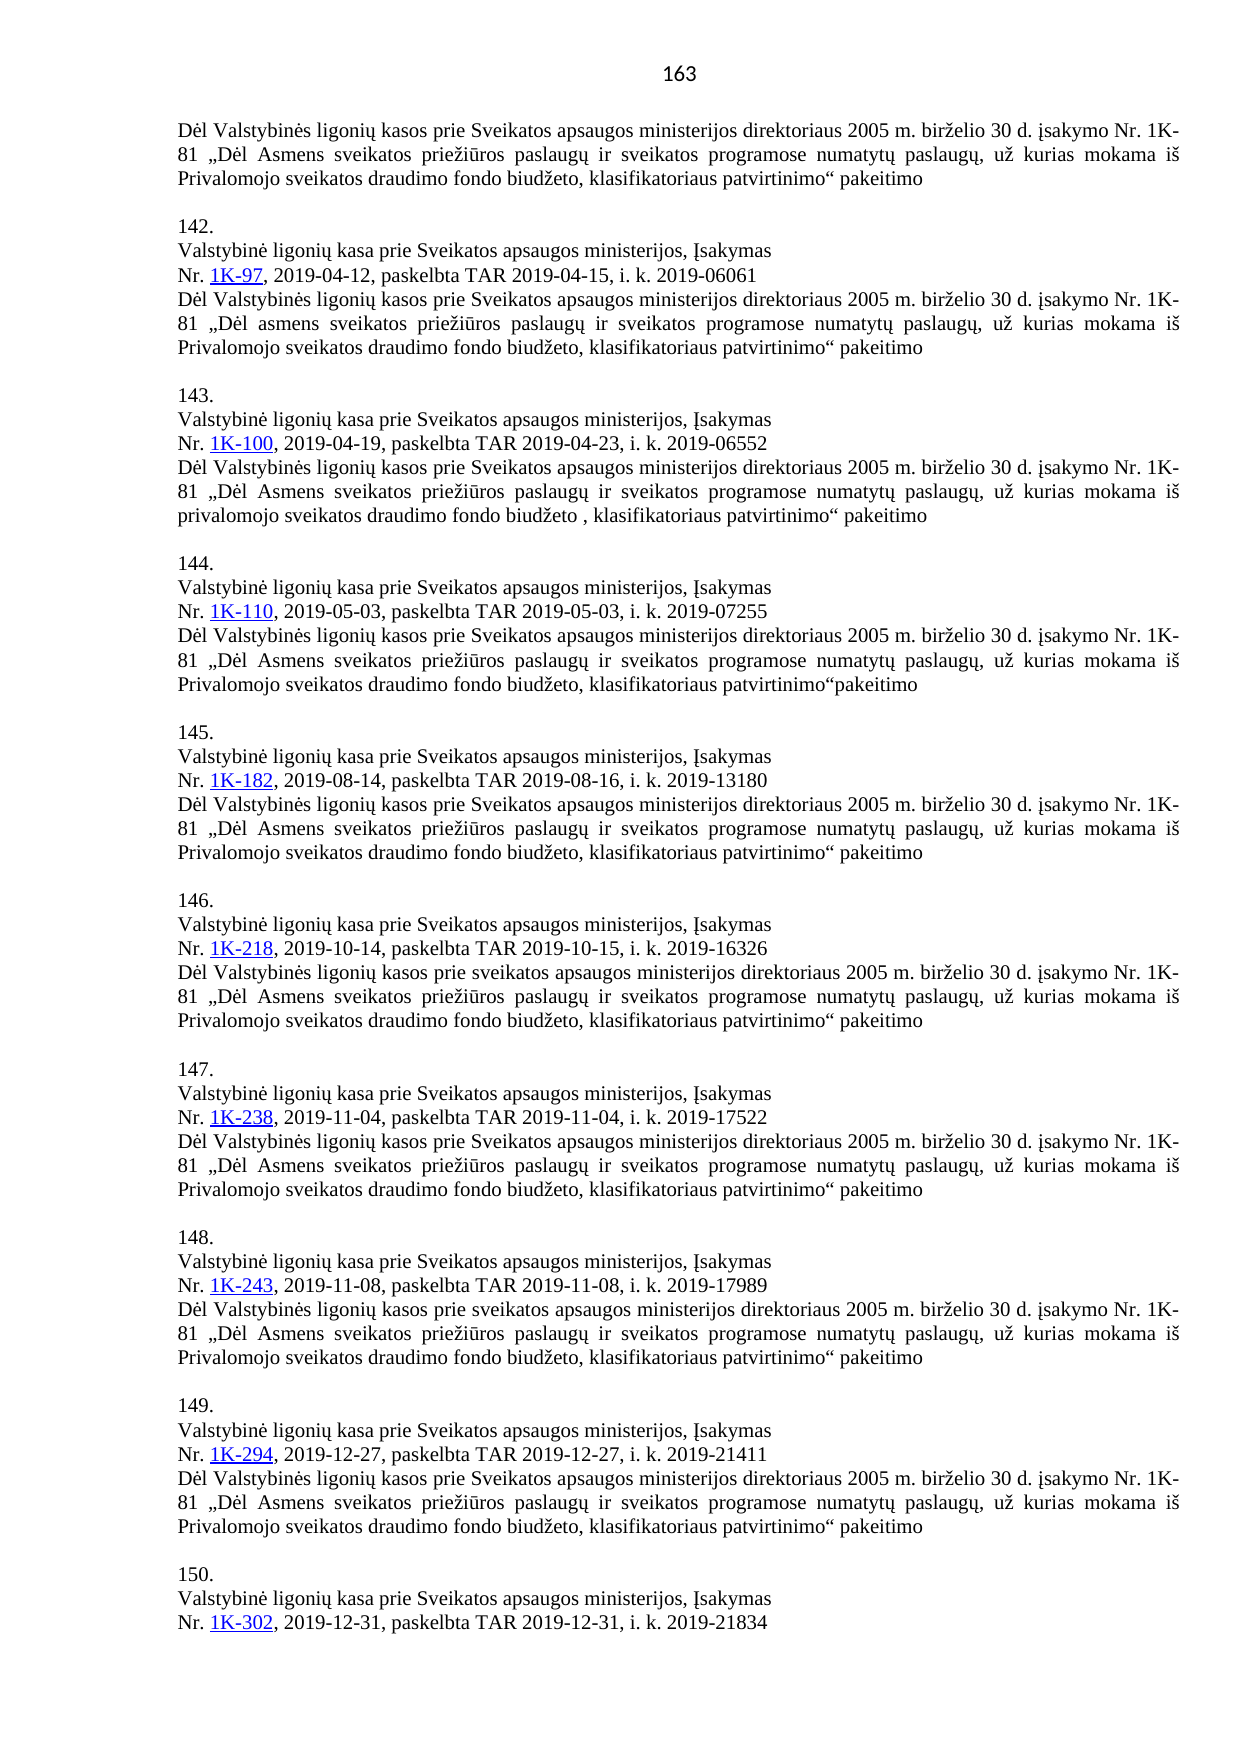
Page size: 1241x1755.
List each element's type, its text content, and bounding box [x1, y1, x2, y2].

text 143. [177, 383, 1181, 407]
text 149. [177, 1393, 1181, 1417]
text Valstybinė ligonių kasa prie Sveikatos apsaugos ministerijos, Įsakymas [177, 575, 1181, 599]
text Dėl Valstybinės ligonių kasos prie Sveikatos apsaugos ministerijos direktoriaus 2005 m. birželio 30 d. įsakymo Nr. 1K-81 „Dėl Asmens sveikatos priežiūros paslaugų ir sveikatos programose numatytų paslaugų, už kurias mokama iš Privalomojo sveikatos draudimo fondo biudžeto, klasifikatoriaus patvirtinimo“ pakeitimo [177, 792, 1181, 864]
text Dėl Valstybinės ligonių kasos prie Sveikatos apsaugos ministerijos direktoriaus 2005 m. birželio 30 d. įsakymo Nr. 1K-81 „Dėl Asmens sveikatos priežiūros paslaugų ir sveikatos programose numatytų paslaugų, už kurias mokama iš Privalomojo sveikatos draudimo fondo biudžeto, klasifikatoriaus patvirtinimo“ pakeitimo [177, 118, 1181, 190]
text Nr. 1K-182, 2019-08-14, paskelbta TAR 2019-08-16, i. k. 2019-13180 [177, 768, 1181, 792]
text Dėl Valstybinės ligonių kasos prie Sveikatos apsaugos ministerijos direktoriaus 2005 m. birželio 30 d. įsakymo Nr. 1K-81 „Dėl Asmens sveikatos priežiūros paslaugų ir sveikatos programose numatytų paslaugų, už kurias mokama iš Privalomojo sveikatos draudimo fondo biudžeto, klasifikatoriaus patvirtinimo“pakeitimo [177, 623, 1181, 696]
text 145. [177, 720, 1181, 744]
text Dėl Valstybinės ligonių kasos prie sveikatos apsaugos ministerijos direktoriaus 2005 m. birželio 30 d. įsakymo Nr. 1K-81 „Dėl Asmens sveikatos priežiūros paslaugų ir sveikatos programose numatytų paslaugų, už kurias mokama iš Privalomojo sveikatos draudimo fondo biudžeto, klasifikatoriaus patvirtinimo“ pakeitimo [177, 960, 1181, 1032]
text Nr. 1K-100, 2019-04-19, paskelbta TAR 2019-04-23, i. k. 2019-06552 [177, 431, 1181, 455]
text 150. [177, 1562, 1181, 1586]
text Dėl Valstybinės ligonių kasos prie Sveikatos apsaugos ministerijos direktoriaus 2005 m. birželio 30 d. įsakymo Nr. 1K-81 „Dėl Asmens sveikatos priežiūros paslaugų ir sveikatos programose numatytų paslaugų, už kurias mokama iš Privalomojo sveikatos draudimo fondo biudžeto, klasifikatoriaus patvirtinimo“ pakeitimo [177, 1129, 1181, 1201]
text Dėl Valstybinės ligonių kasos prie Sveikatos apsaugos ministerijos direktoriaus 2005 m. birželio 30 d. įsakymo Nr. 1K-81 „Dėl asmens sveikatos priežiūros paslaugų ir sveikatos programose numatytų paslaugų, už kurias mokama iš Privalomojo sveikatos draudimo fondo biudžeto, klasifikatoriaus patvirtinimo“ pakeitimo [177, 287, 1181, 359]
text Valstybinė ligonių kasa prie Sveikatos apsaugos ministerijos, Įsakymas [177, 238, 1181, 262]
text Dėl Valstybinės ligonių kasos prie Sveikatos apsaugos ministerijos direktoriaus 2005 m. birželio 30 d. įsakymo Nr. 1K-81 „Dėl Asmens sveikatos priežiūros paslaugų ir sveikatos programose numatytų paslaugų, už kurias mokama iš privalomojo sveikatos draudimo fondo biudžeto , klasifikatoriaus patvirtinimo“ pakeitimo [177, 455, 1181, 527]
text Valstybinė ligonių kasa prie Sveikatos apsaugos ministerijos, Įsakymas [177, 1081, 1181, 1105]
text 146. [177, 888, 1181, 912]
text 147. [177, 1057, 1181, 1081]
text 144. [177, 551, 1181, 575]
text Dėl Valstybinės ligonių kasos prie Sveikatos apsaugos ministerijos direktoriaus 2005 m. birželio 30 d. įsakymo Nr. 1K-81 „Dėl Asmens sveikatos priežiūros paslaugų ir sveikatos programose numatytų paslaugų, už kurias mokama iš Privalomojo sveikatos draudimo fondo biudžeto, klasifikatoriaus patvirtinimo“ pakeitimo [177, 1466, 1181, 1538]
text 148. [177, 1225, 1181, 1249]
text Nr. 1K-218, 2019-10-14, paskelbta TAR 2019-10-15, i. k. 2019-16326 [177, 936, 1181, 960]
text Dėl Valstybinės ligonių kasos prie sveikatos apsaugos ministerijos direktoriaus 2005 m. birželio 30 d. įsakymo Nr. 1K-81 „Dėl Asmens sveikatos priežiūros paslaugų ir sveikatos programose numatytų paslaugų, už kurias mokama iš Privalomojo sveikatos draudimo fondo biudžeto, klasifikatoriaus patvirtinimo“ pakeitimo [177, 1297, 1181, 1369]
text Nr. 1K-302, 2019-12-31, paskelbta TAR 2019-12-31, i. k. 2019-21834 [177, 1610, 1181, 1634]
text Nr. 1K-243, 2019-11-08, paskelbta TAR 2019-11-08, i. k. 2019-17989 [177, 1273, 1181, 1297]
text Valstybinė ligonių kasa prie Sveikatos apsaugos ministerijos, Įsakymas [177, 407, 1181, 431]
text Valstybinė ligonių kasa prie Sveikatos apsaugos ministerijos, Įsakymas [177, 1417, 1181, 1442]
text Valstybinė ligonių kasa prie Sveikatos apsaugos ministerijos, Įsakymas [177, 912, 1181, 936]
text Nr. 1K-294, 2019-12-27, paskelbta TAR 2019-12-27, i. k. 2019-21411 [177, 1442, 1181, 1466]
text Nr. 1K-97, 2019-04-12, paskelbta TAR 2019-04-15, i. k. 2019-06061 [177, 262, 1181, 287]
text Valstybinė ligonių kasa prie Sveikatos apsaugos ministerijos, Įsakymas [177, 744, 1181, 768]
text 142. [177, 214, 1181, 238]
text Nr. 1K-110, 2019-05-03, paskelbta TAR 2019-05-03, i. k. 2019-07255 [177, 599, 1181, 623]
text Valstybinė ligonių kasa prie Sveikatos apsaugos ministerijos, Įsakymas [177, 1586, 1181, 1610]
text Valstybinė ligonių kasa prie Sveikatos apsaugos ministerijos, Įsakymas [177, 1249, 1181, 1273]
text Nr. 1K-238, 2019-11-04, paskelbta TAR 2019-11-04, i. k. 2019-17522 [177, 1105, 1181, 1129]
